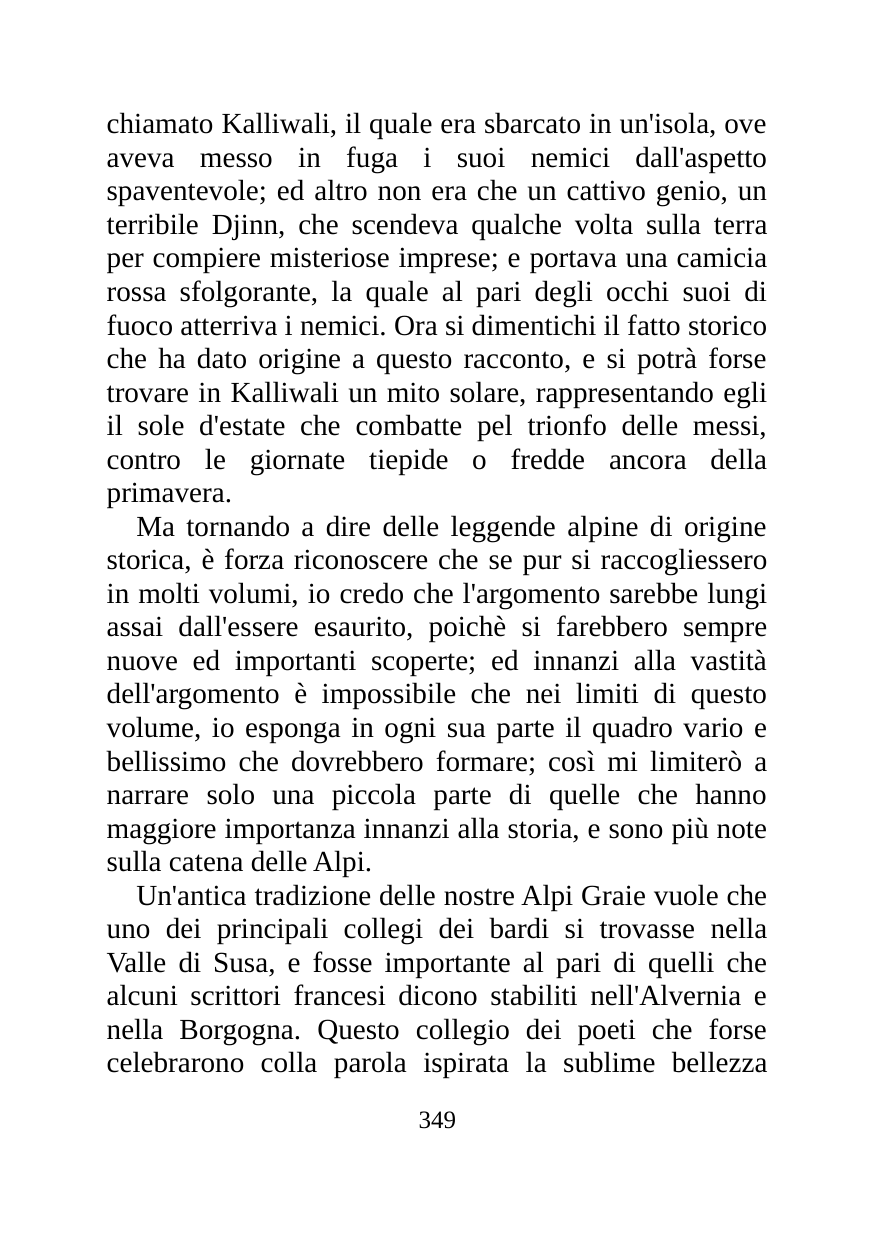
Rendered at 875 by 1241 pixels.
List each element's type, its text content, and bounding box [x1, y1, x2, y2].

text chiamato Kalliwali, il quale era sbarcato in un'isola, ove aveva messo in fuga i suoi nemici dall'aspetto spaventevole; ed altro non era che un cattivo genio, un terribile Djinn, che scendeva qualche volta sulla terra per compiere misteriose imprese; e portava una camicia rossa sfolgorante, la quale al pari degli occhi suoi di fuoco atterriva i nemici. Ora si dimentichi il fatto storico che ha dato origine a questo racconto, e si potrà forse trovare in Kalliwali un mito solare, rappresentando egli il sole d'estate che combatte pel trionfo delle messi, contro le giornate tiepide o fredde ancora della primavera. [106, 106, 768, 509]
text Ma tornando a dire delle leggende alpine di origine storica, è forza riconoscere che se pur si raccogliessero in molti volumi, io credo che l'argomento sarebbe lungi assai dall'essere esaurito, poichè si farebbero sempre nuove ed importanti scoperte; ed innanzi alla vastità dell'argomento è impossibile che nei limiti di questo volume, io esponga in ogni sua parte il quadro vario e bellissimo che dovrebbero formare; così mi limiterò a narrare solo una piccola parte di quelle che hanno maggiore importanza innanzi alla storia, e sono più note sulla catena delle Alpi. [106, 509, 768, 878]
text Un'antica tradizione delle nostre Alpi Graie vuole che uno dei principali collegi dei bardi si trovasse nella Valle di Susa, e fosse importante al pari di quelli che alcuni scrittori francesi dicono stabiliti nell'Alvernia e nella Borgogna. Questo collegio dei poeti che forse celebrarono colla parola ispirata la sublime bellezza [106, 878, 768, 1079]
